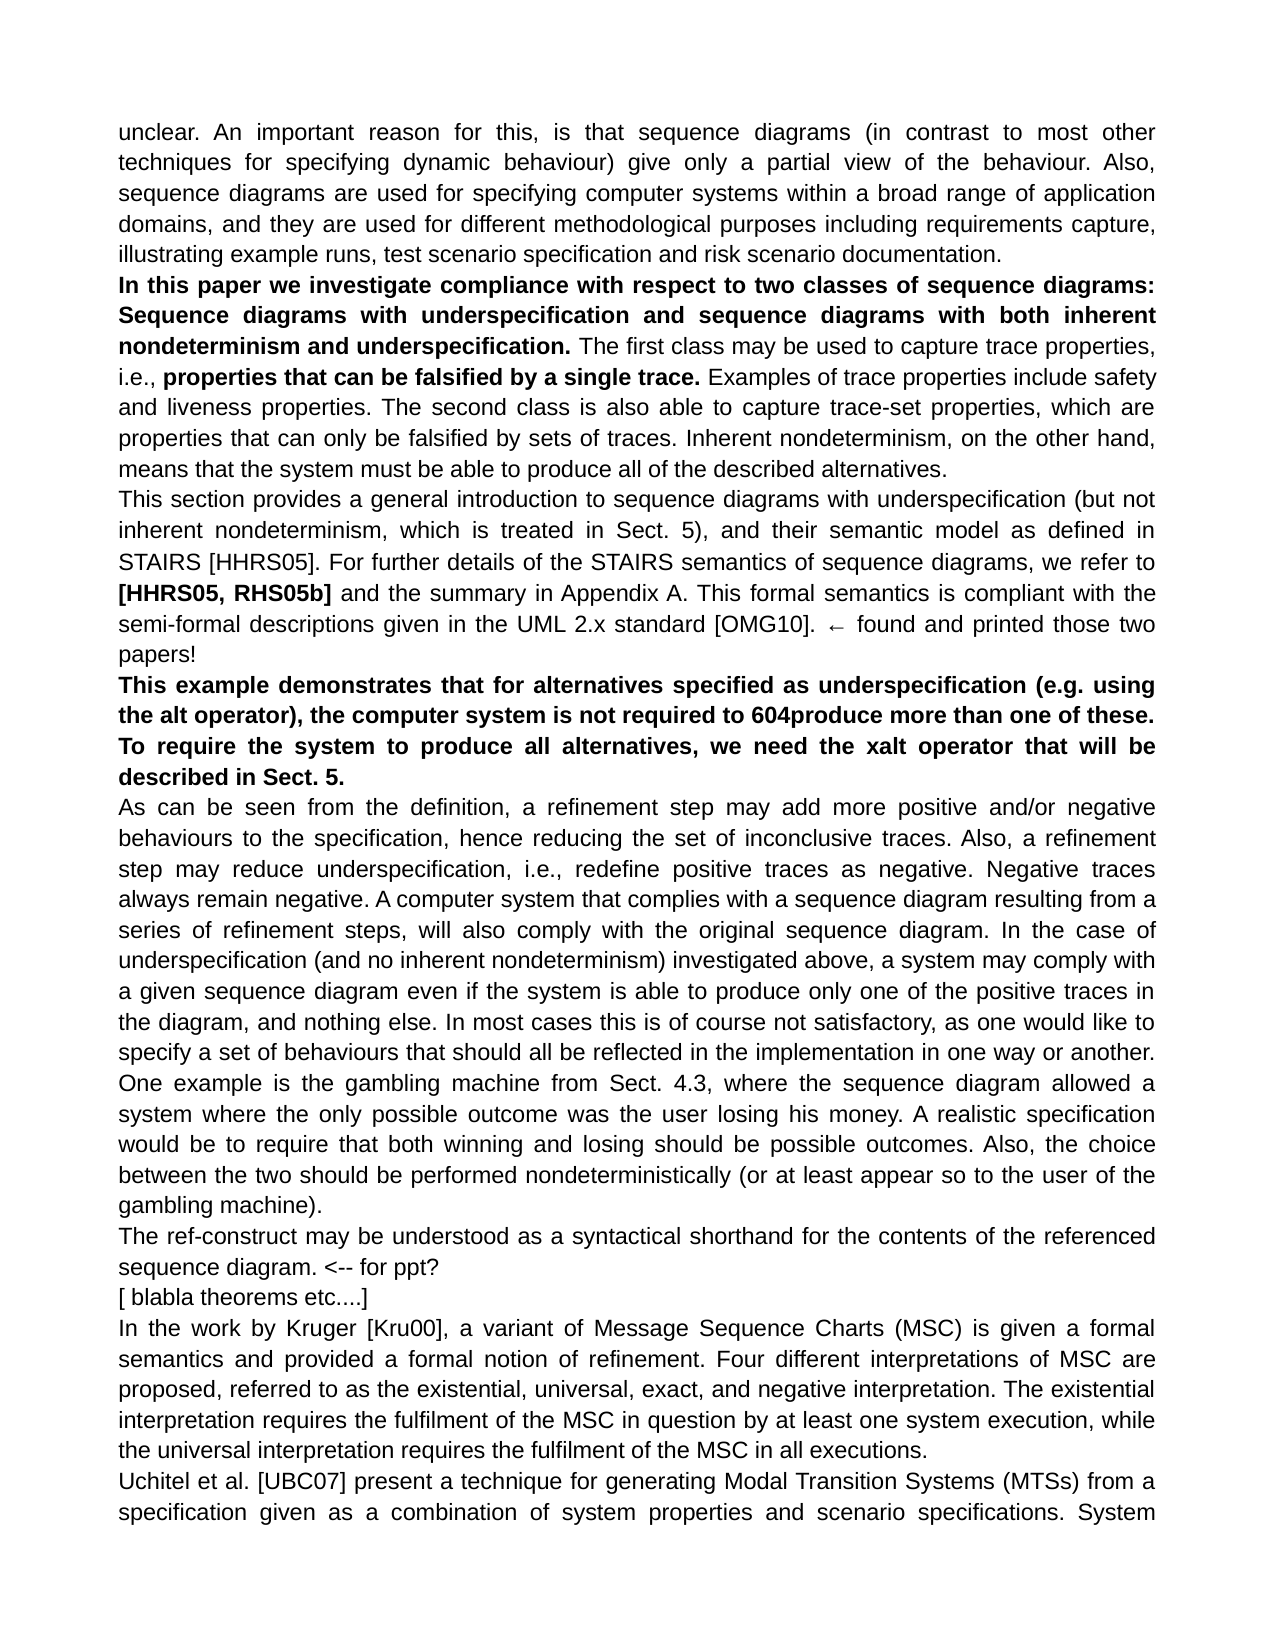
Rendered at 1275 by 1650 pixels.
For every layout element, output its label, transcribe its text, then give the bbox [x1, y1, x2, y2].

text As can be seen from the definition, a refinement step may add more positive and/or negative behaviours to the specification, hence reducing the set of inconclusive traces. Also, a refinement step may reduce underspecification, i.e., redefine positive traces as negative. Negative traces always remain negative. A computer system that complies with a sequence diagram resulting from a series of refinement steps, will also comply with the original sequence diagram. In the case of underspecification (and no inherent nondeterminism) investigated above, a system may comply with a given sequence diagram even if the system is able to produce only one of the positive traces in the diagram, and nothing else. In most cases this is of course not satisfactory, as one would like to specify a set of behaviours that should all be reflected in the implementation in one way or another. One example is the gambling machine from Sect. 4.3, where the sequence diagram allowed a system where the only possible outcome was the user losing his money. A realistic specification would be to require that both winning and losing should be possible outcomes. Also, the choice between the two should be performed nondeterministically (or at least appear so to the user of the gambling machine). [118, 794, 1157, 1219]
text This section provides a general introduction to sequence diagrams with underspecification (but not inherent nondeterminism, which is treated in Sect. 5), and their semantic model as defined in STAIRS [HHRS05]. For further details of the STAIRS semantics of sequence diagrams, we refer to [HHRS05, RHS05b] and the summary in Appendix A. This formal semantics is compliant with the semi-formal descriptions given in the UML 2.x standard [OMG10]. ← found and printed those two papers! [118, 486, 1157, 667]
text In the work by Kruger [Kru00], a variant of Message Sequence Charts (MSC) is given a formal semantics and provided a formal notion of refinement. Four different interpretations of MSC are proposed, referred to as the existential, universal, exact, and negative interpretation. The existential interpretation requires the fulfilment of the MSC in question by at least one system execution, while the universal interpretation requires the fulfilment of the MSC in all executions. [118, 1314, 1157, 1464]
text unclear. An important reason for this, is that sequence diagrams (in contrast to most other techniques for specifying dynamic behaviour) give only a partial view of the behaviour. Also, sequence diagrams are used for specifying computer systems within a broad range of application domains, and they are used for different methodological purposes including requirements capture, illustrating example runs, test scenario specification and risk scenario documentation. [118, 118, 1157, 267]
text The ref-construct may be understood as a syntactical shorthand for the contents of the referenced sequence diagram. <-- for ppt? [118, 1222, 1157, 1280]
text Uchitel et al. [UBC07] present a technique for generating Modal Transition Systems (MTSs) from a specification given as a combination of system properties and scenario specifications. System [118, 1467, 1157, 1525]
text This example demonstrates that for alternatives specified as underspecification (e.g. using the alt operator), the computer system is not required to 604produce more than one of these. To require the system to produce all alternatives, we need the xalt operator that will be described in Sect. 5. [118, 671, 1157, 790]
text In this paper we investigate compliance with respect to two classes of sequence diagrams: Sequence diagrams with underspecification and sequence diagrams with both inherent nondeterminism and underspecification. The first class may be used to capture trace properties, i.e., properties that can be falsified by a single trace. Examples of trace properties include safety and liveness properties. The second class is also able to capture trace-set properties, which are properties that can only be falsified by sets of traces. Inherent nondeterminism, on the other hand, means that the system must be able to produce all of the described alternatives. [118, 271, 1157, 482]
text [ blabla theorems etc....] [118, 1284, 1157, 1311]
